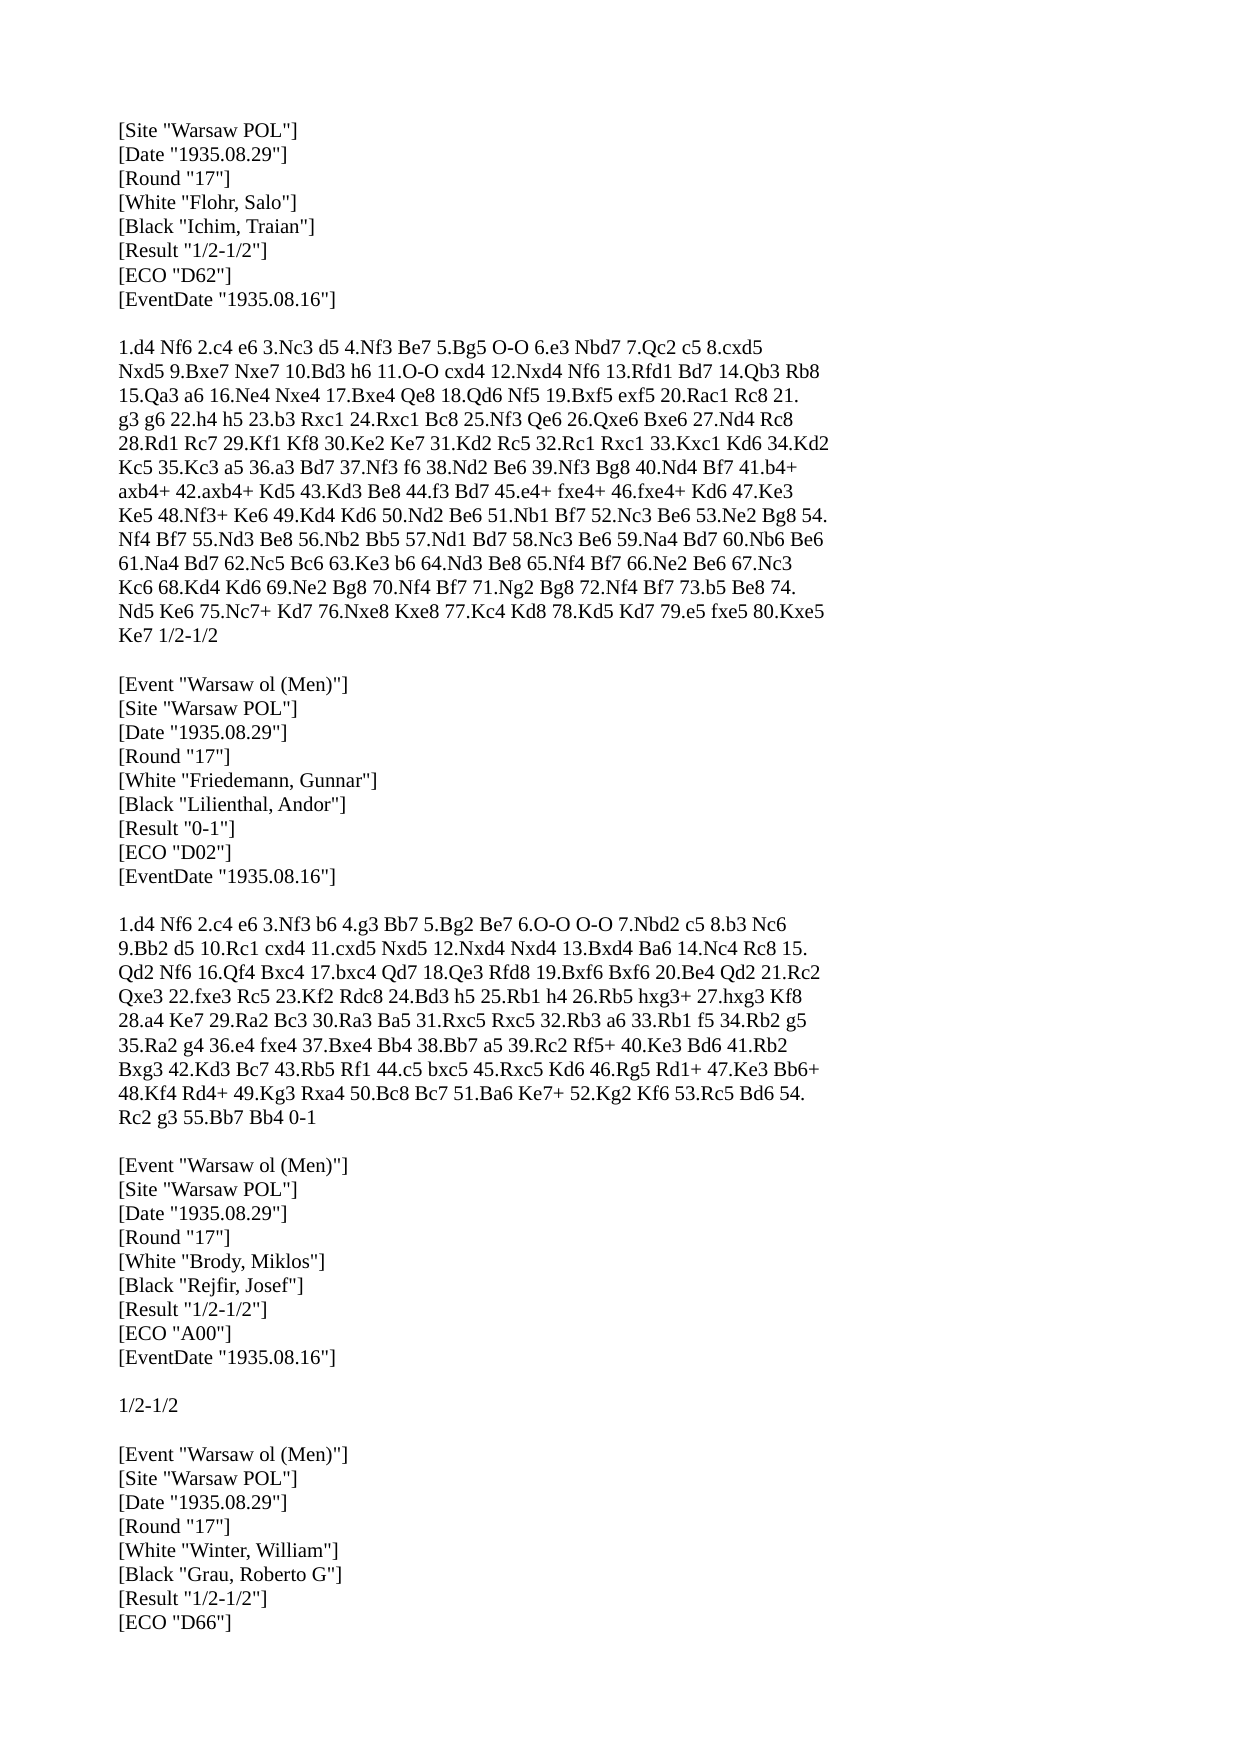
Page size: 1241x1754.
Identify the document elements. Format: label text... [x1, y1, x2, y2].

text [Date "1935.08.29"] [118, 720, 1122, 744]
text [Date "1935.08.29"] [118, 142, 1122, 166]
text [Site "Warsaw POL"] [118, 1466, 1122, 1490]
text [Round "17"] [118, 1514, 1122, 1538]
text Kc5 35.Kc3 a5 36.a3 Bd7 37.Nf3 f6 38.Nd2 Be6 39.Nf3 Bg8 40.Nd4 Bf7 41.b4+ [118, 455, 1122, 479]
text [Date "1935.08.29"] [118, 1201, 1122, 1225]
text [Round "17"] [118, 1225, 1122, 1249]
text Qd2 Nf6 16.Qf4 Bxc4 17.bxc4 Qd7 18.Qe3 Rfd8 19.Bxf6 Bxf6 20.Be4 Qd2 21.Rc2 [118, 960, 1122, 984]
text 1.d4 Nf6 2.c4 e6 3.Nc3 d5 4.Nf3 Be7 5.Bg5 O-O 6.e3 Nbd7 7.Qc2 c5 8.cxd5 [118, 335, 1122, 359]
text [Event "Warsaw ol (Men)"] [118, 1442, 1122, 1466]
text 28.Rd1 Rc7 29.Kf1 Kf8 30.Ke2 Ke7 31.Kd2 Rc5 32.Rc1 Rxc1 33.Kxc1 Kd6 34.Kd2 [118, 431, 1122, 455]
text [Date "1935.08.29"] [118, 1490, 1122, 1514]
text Nd5 Ke6 75.Nc7+ Kd7 76.Nxe8 Kxe8 77.Kc4 Kd8 78.Kd5 Kd7 79.e5 fxe5 80.Kxe5 [118, 599, 1122, 623]
text [ECO "D66"] [118, 1610, 1122, 1634]
text Nf4 Bf7 55.Nd3 Be8 56.Nb2 Bb5 57.Nd1 Bd7 58.Nc3 Be6 59.Na4 Bd7 60.Nb6 Be6 [118, 527, 1122, 551]
text [Site "Warsaw POL"] [118, 696, 1122, 720]
text 28.a4 Ke7 29.Ra2 Bc3 30.Ra3 Ba5 31.Rxc5 Rxc5 32.Rb3 a6 33.Rb1 f5 34.Rb2 g5 [118, 1008, 1122, 1032]
text [Event "Warsaw ol (Men)"] [118, 672, 1122, 696]
text Ke5 48.Nf3+ Ke6 49.Kd4 Kd6 50.Nd2 Be6 51.Nb1 Bf7 52.Nc3 Be6 53.Ne2 Bg8 54. [118, 503, 1122, 527]
text 1/2-1/2 [118, 1393, 1122, 1417]
text [EventDate "1935.08.16"] [118, 1345, 1122, 1369]
text 1.d4 Nf6 2.c4 e6 3.Nf3 b6 4.g3 Bb7 5.Bg2 Be7 6.O-O O-O 7.Nbd2 c5 8.b3 Nc6 [118, 912, 1122, 936]
text 9.Bb2 d5 10.Rc1 cxd4 11.cxd5 Nxd5 12.Nxd4 Nxd4 13.Bxd4 Ba6 14.Nc4 Rc8 15. [118, 936, 1122, 960]
text [ECO "D62"] [118, 262, 1122, 287]
text [EventDate "1935.08.16"] [118, 287, 1122, 311]
text [Round "17"] [118, 744, 1122, 768]
text [Site "Warsaw POL"] [118, 1177, 1122, 1201]
text Kc6 68.Kd4 Kd6 69.Ne2 Bg8 70.Nf4 Bf7 71.Ng2 Bg8 72.Nf4 Bf7 73.b5 Be8 74. [118, 575, 1122, 599]
text [Site "Warsaw POL"] [118, 118, 1122, 142]
text [White "Brody, Miklos"] [118, 1249, 1122, 1273]
text [Result "0-1"] [118, 816, 1122, 840]
text Qxe3 22.fxe3 Rc5 23.Kf2 Rdc8 24.Bd3 h5 25.Rb1 h4 26.Rb5 hxg3+ 27.hxg3 Kf8 [118, 984, 1122, 1008]
text [Black "Grau, Roberto G"] [118, 1562, 1122, 1586]
text [Result "1/2-1/2"] [118, 1586, 1122, 1610]
text Ke7 1/2-1/2 [118, 623, 1122, 647]
text 61.Na4 Bd7 62.Nc5 Bc6 63.Ke3 b6 64.Nd3 Be8 65.Nf4 Bf7 66.Ne2 Be6 67.Nc3 [118, 551, 1122, 575]
text [Black "Lilienthal, Andor"] [118, 792, 1122, 816]
text [White "Flohr, Salo"] [118, 190, 1122, 214]
text [Round "17"] [118, 166, 1122, 190]
text [Black "Ichim, Traian"] [118, 214, 1122, 238]
text [ECO "D02"] [118, 840, 1122, 864]
text [White "Winter, William"] [118, 1538, 1122, 1562]
text [EventDate "1935.08.16"] [118, 864, 1122, 888]
text Rc2 g3 55.Bb7 Bb4 0-1 [118, 1105, 1122, 1129]
text g3 g6 22.h4 h5 23.b3 Rxc1 24.Rxc1 Bc8 25.Nf3 Qe6 26.Qxe6 Bxe6 27.Nd4 Rc8 [118, 407, 1122, 431]
text [ECO "A00"] [118, 1321, 1122, 1345]
text [Black "Rejfir, Josef"] [118, 1273, 1122, 1297]
text [Result "1/2-1/2"] [118, 1297, 1122, 1321]
text axb4+ 42.axb4+ Kd5 43.Kd3 Be8 44.f3 Bd7 45.e4+ fxe4+ 46.fxe4+ Kd6 47.Ke3 [118, 479, 1122, 503]
text 15.Qa3 a6 16.Ne4 Nxe4 17.Bxe4 Qe8 18.Qd6 Nf5 19.Bxf5 exf5 20.Rac1 Rc8 21. [118, 383, 1122, 407]
text [Result "1/2-1/2"] [118, 238, 1122, 262]
text Nxd5 9.Bxe7 Nxe7 10.Bd3 h6 11.O-O cxd4 12.Nxd4 Nf6 13.Rfd1 Bd7 14.Qb3 Rb8 [118, 359, 1122, 383]
text 35.Ra2 g4 36.e4 fxe4 37.Bxe4 Bb4 38.Bb7 a5 39.Rc2 Rf5+ 40.Ke3 Bd6 41.Rb2 [118, 1032, 1122, 1057]
text Bxg3 42.Kd3 Bc7 43.Rb5 Rf1 44.c5 bxc5 45.Rxc5 Kd6 46.Rg5 Rd1+ 47.Ke3 Bb6+ [118, 1057, 1122, 1081]
text [Event "Warsaw ol (Men)"] [118, 1153, 1122, 1177]
text [White "Friedemann, Gunnar"] [118, 768, 1122, 792]
text 48.Kf4 Rd4+ 49.Kg3 Rxa4 50.Bc8 Bc7 51.Ba6 Ke7+ 52.Kg2 Kf6 53.Rc5 Bd6 54. [118, 1081, 1122, 1105]
